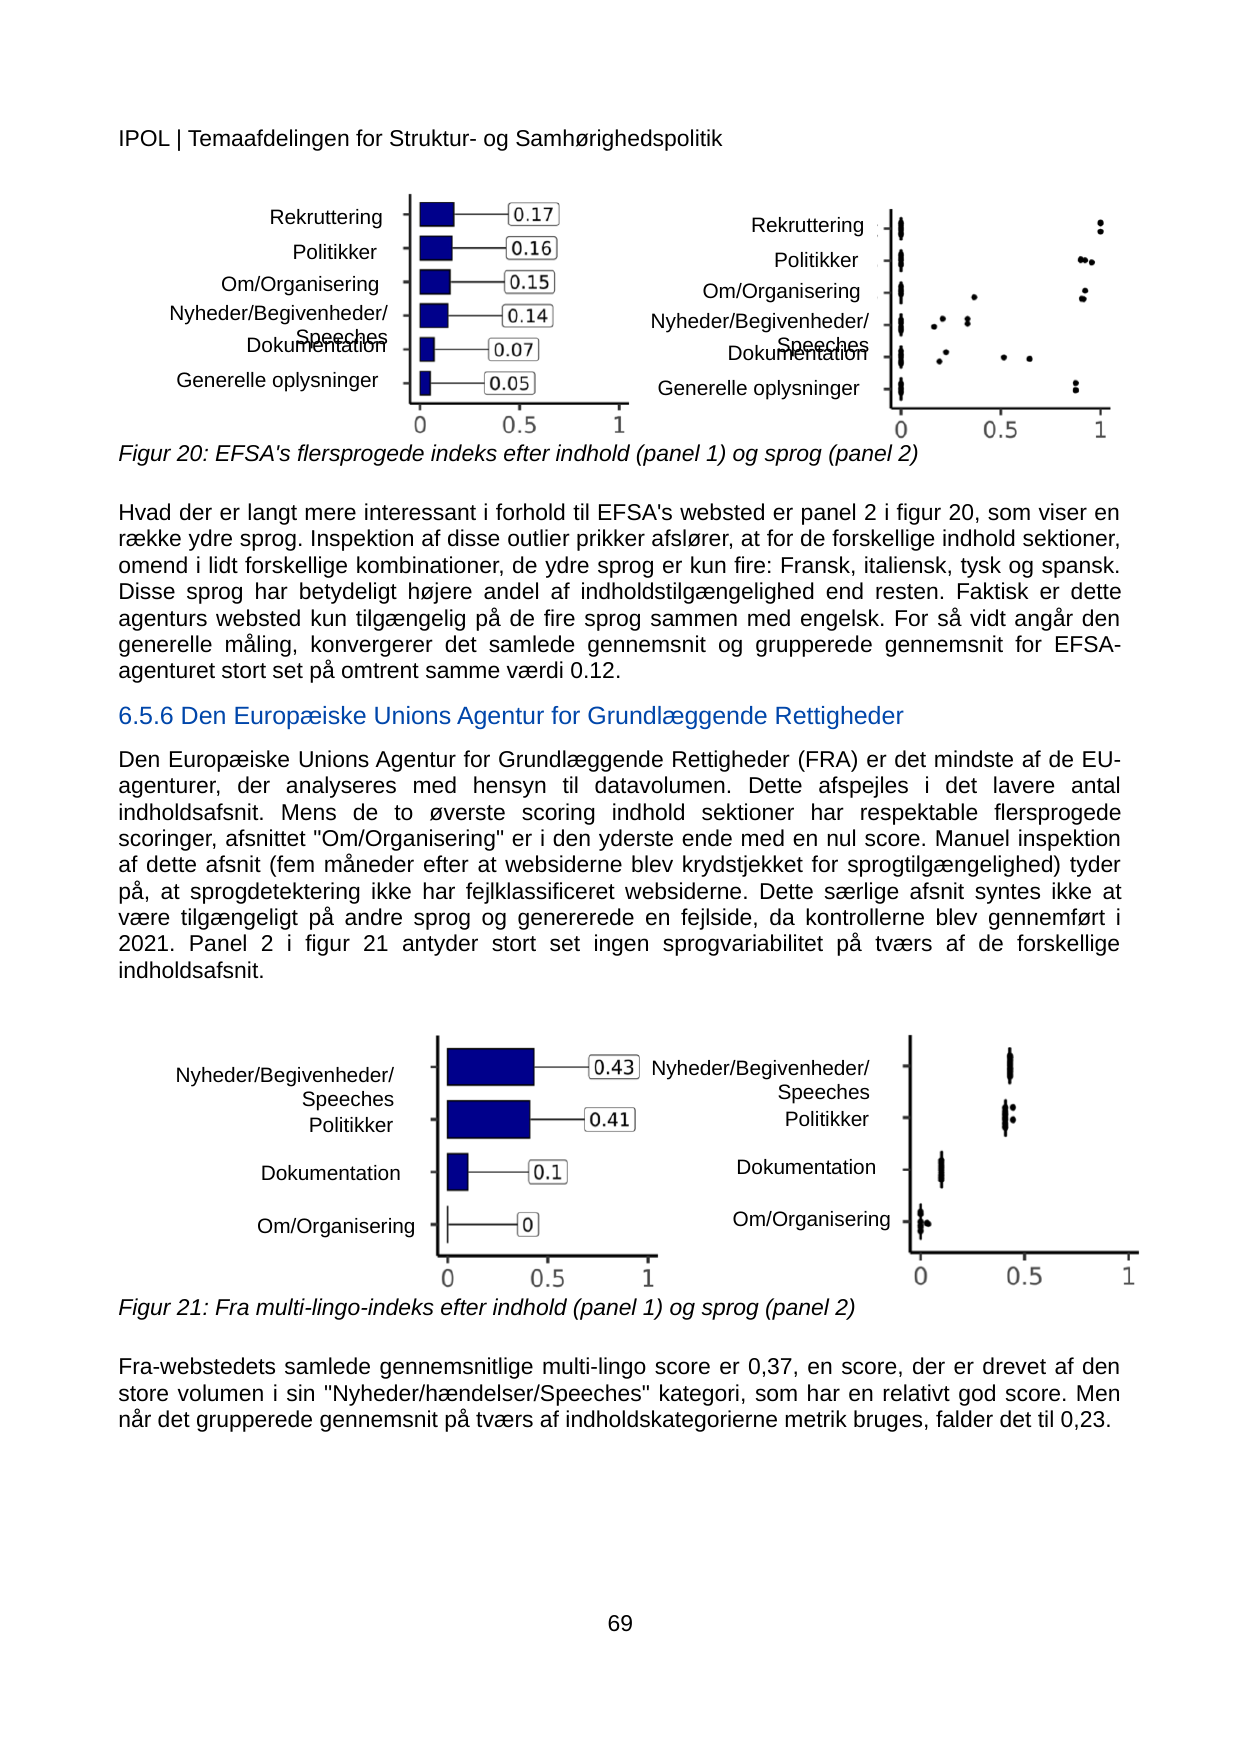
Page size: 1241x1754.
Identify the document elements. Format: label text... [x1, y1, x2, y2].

picture [399, 186, 634, 437]
text Den Europæiske Unions Agentur for Grundlæggende Rettigheder (FRA) er det mindste af de EU-agenturer, der analyseres med hensyn til datavolumen. Dette afspejles i det lavere antal indholdsafsnit. Mens de to øverste scoring indhold sektioner har respektable flersprogede scoringer, afsnittet "Om/Organisering" er i den yderste ende med en nul score. Manuel inspektion af dette afsnit (fem måneder efter at websiderne blev krydstjekket for sprogtilgængelighed) tyder på, at sprogdetektering ikke har fejlklassificeret websiderne. Dette særlige afsnit syntes ikke at være tilgængeligt på andre sprog og genererede en fejlside, da kontrollerne blev gennemført i 2021. Panel 2 i figur 21 antyder stort set ingen sprogvariabilitet på tværs af de forskellige indholdsafsnit. [118, 746, 1122, 983]
picture [877, 198, 1111, 440]
text Figur 21: Fra multi-lingo-indeks efter indhold (panel 1) og sprog (panel 2) [118, 1294, 1168, 1320]
text Hvad der er langt mere interessant i forhold til EFSA's websted er panel 2 i figur 20, som viser en række ydre sprog. Inspektion af disse outlier prikker afslører, at for de forskellige indhold sektioner, omend i lidt forskellige kombinationer, de ydre sprog er kun fire: Fransk, italiensk, tysk og spansk. Disse sprog har betydeligt højere andel af indholdstilgængelighed end resten. Faktisk er dette agenturs websted kun tilgængelig på de fire sprog sammen med engelsk. For så vidt angår den generelle måling, konvergerer det samlede gennemsnit og grupperede gennemsnit for EFSA-agenturet stort set på omtrent samme værdi 0.12. [118, 499, 1122, 683]
picture [425, 1027, 661, 1293]
picture [900, 1025, 1144, 1294]
subtitle 6.5.6 Den Europæiske Unions Agentur for Grundlæggende Rettigheder [118, 701, 1122, 730]
text Figur 20: EFSA's flersprogede indeks efter indhold (panel 1) og sprog (panel 2) [118, 440, 1111, 466]
text Fra-webstedets samlede gennemsnitlige multi-lingo score er 0,37, en score, der er drevet af den store volumen i sin "Nyheder/hændelser/Speeches" kategori, som har en relativt god score. Men når det grupperede gennemsnit på tværs af indholdskategorierne metrik bruges, falder det til 0,23. [118, 1353, 1122, 1432]
